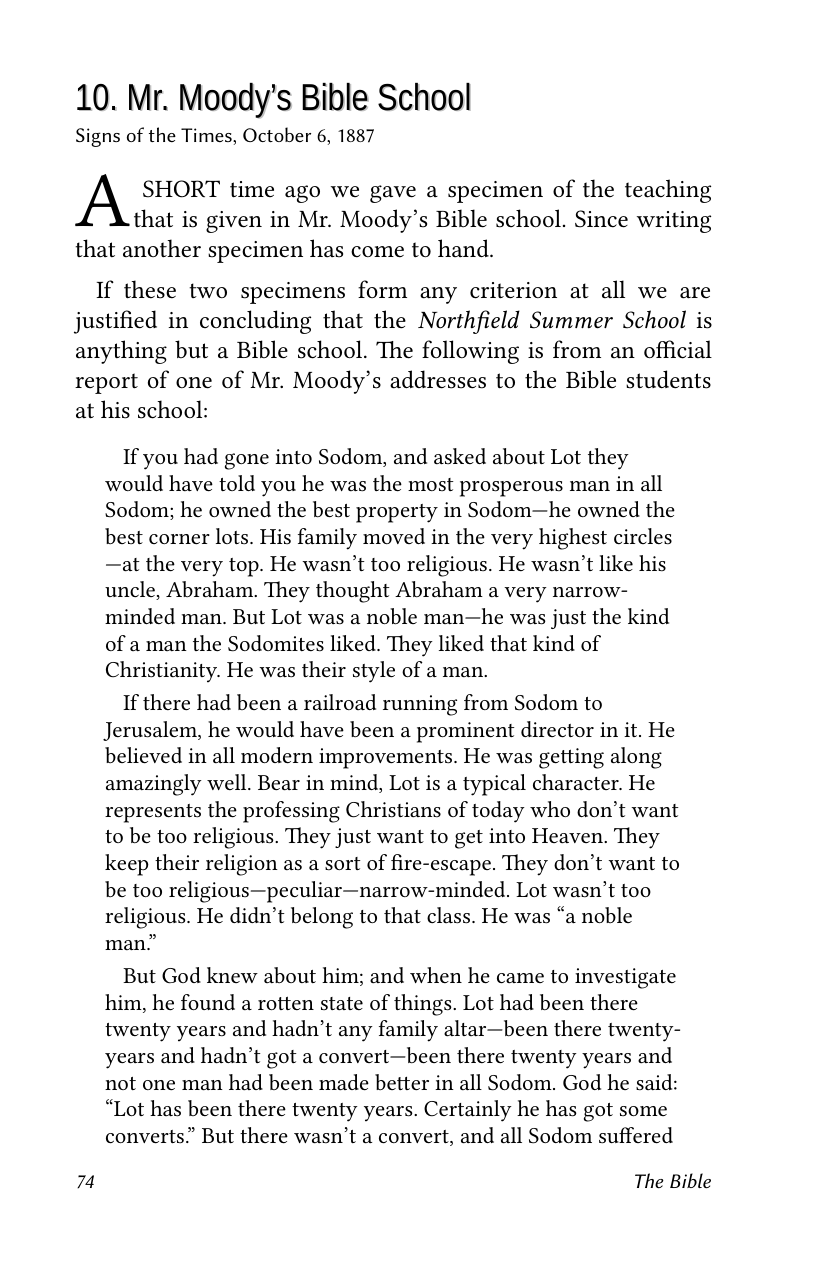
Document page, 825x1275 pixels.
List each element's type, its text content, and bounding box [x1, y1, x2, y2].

text If these two specimens form any criterion at all we are justified in concluding that the Northfield Summer School is anything but a Bible school. The following is from an official report of one of Mr. Moody’s addresses to the Bible students at his school: [75, 277, 712, 425]
title Mr. Moody’s Bible School [75, 75, 712, 118]
text But God knew about him; and when he came to investigate him, he found a rotten state of things. Lot had been there twenty years and hadn’t any family altar—been there twenty-years and hadn’t got a convert—been there twenty years and not one man had been made better in all Sodom. God he said: “Lot has been there twenty years. Certainly he has got some converts.” But there wasn’t a convert, and all Sodom suffered [105, 963, 682, 1149]
text A SHORT time ago we gave a specimen of the teaching that is given in Mr. Moody’s Bible school. Since writing that another specimen has come to hand. [75, 175, 712, 263]
text Signs of the Times, October 6, 1887 [75, 124, 712, 148]
text If you had gone into Sodom, and asked about Lot they would have told you he was the most prosperous man in all Sodom; he owned the best property in Sodom—he owned the best corner lots. His family moved in the very highest circles—at the very top. He wasn’t too religious. He wasn’t like his uncle, Abraham. They thought Abraham a very narrow-minded man. But Lot was a noble man—he was just the kind of a man the Sodomites liked. They liked that kind of Christianity. He was their style of a man. [105, 444, 682, 683]
text If there had been a railroad running from Sodom to Jerusalem, he would have been a prominent director in it. He believed in all modern improvements. He was getting along amazingly well. Bear in mind, Lot is a typical character. He represents the professing Christians of today who don’t want to be too religious. They just want to get into Heaven. They keep their religion as a sort of fire-escape. They don’t want to be too religious—peculiar—narrow-minded. Lot wasn’t too religious. He didn’t belong to that class. He was “a noble man.” [105, 690, 682, 956]
